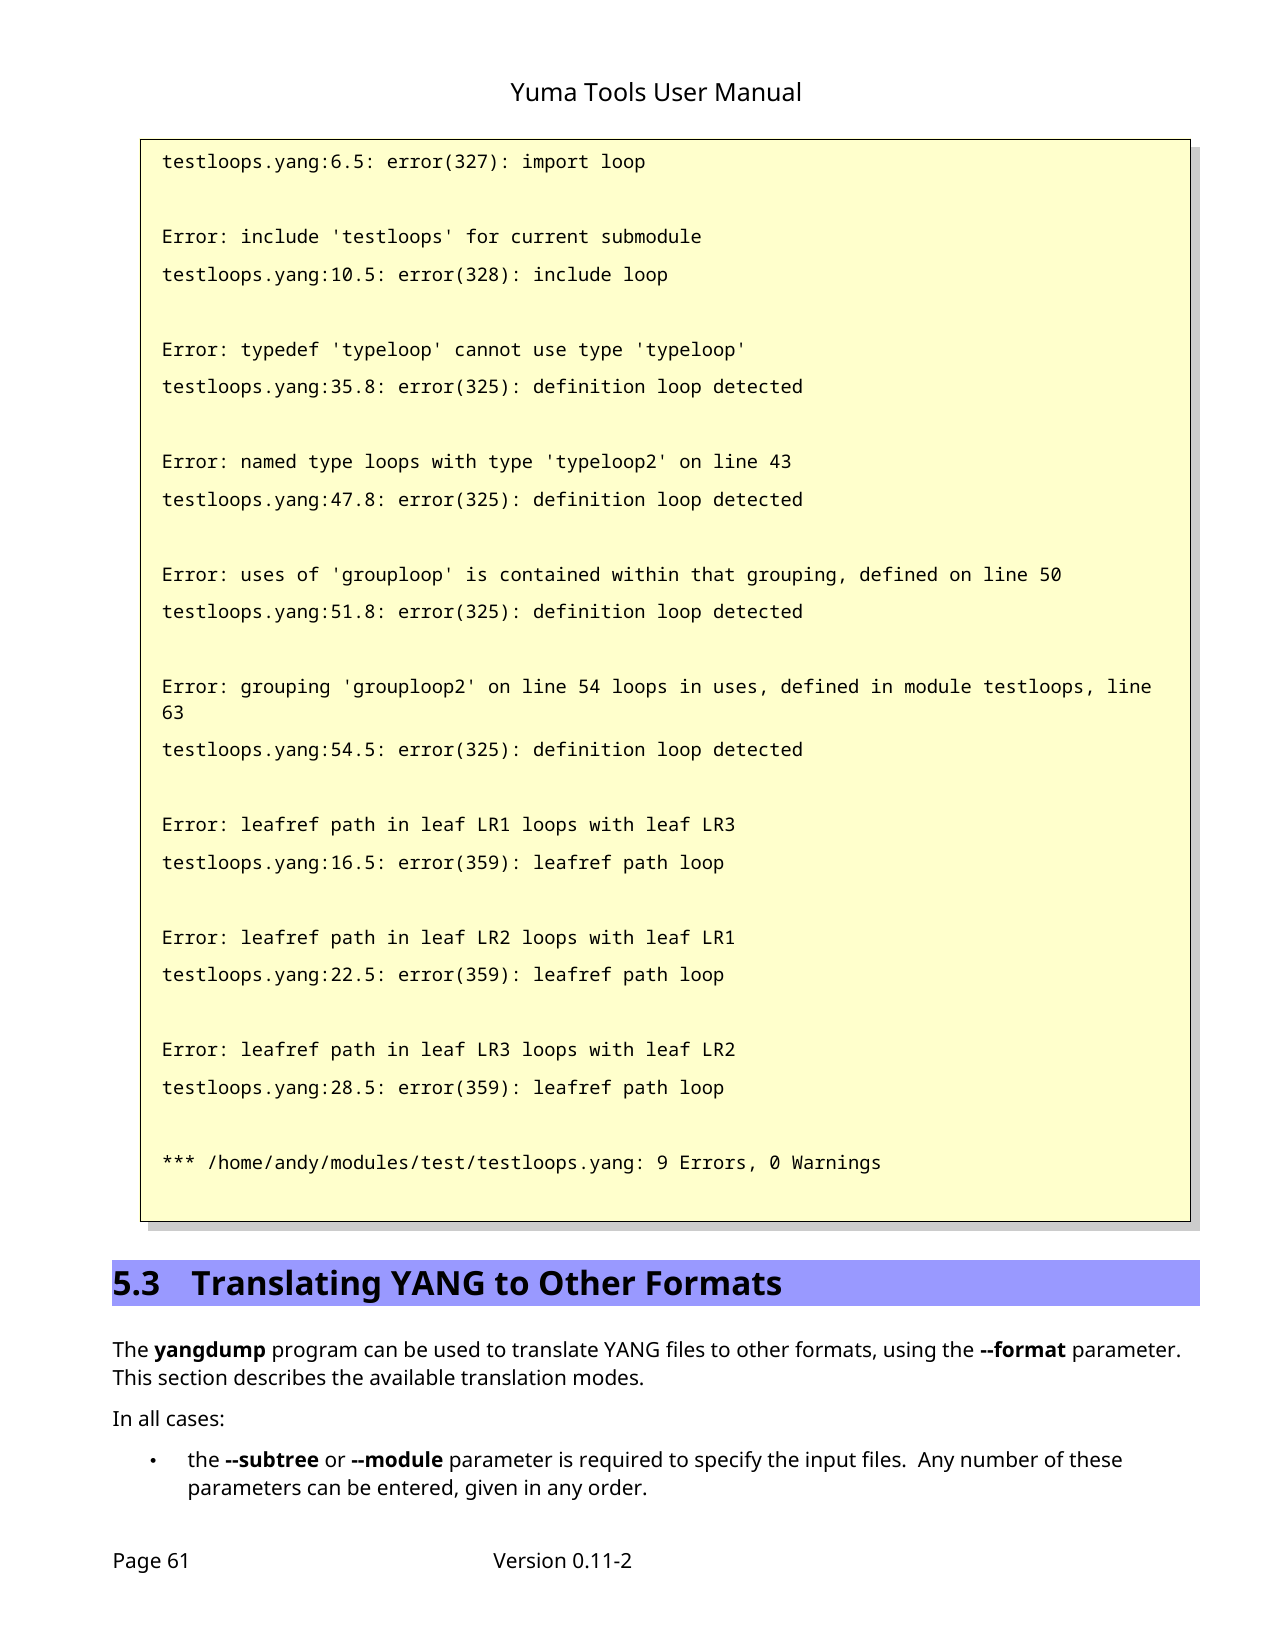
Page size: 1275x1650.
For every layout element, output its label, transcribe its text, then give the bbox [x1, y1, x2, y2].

list the --subtree or --module parameter is required to specify the input files. Any number of these parameters can be entered, given in any order. [150, 1445, 1200, 1502]
text Error: named type loops with type 'typeloop2' on line 43 [141, 438, 1190, 474]
text The yangdump program can be used to translate YANG files to other formats, using the --format parameter. This section describes the available translation modes. [112, 1335, 1200, 1392]
text Error: leafref path in leaf LR1 loops with leaf LR3 [141, 802, 1190, 837]
text *** /home/andy/modules/test/testloops.yang: 9 Errors, 0 Warnings [141, 1139, 1190, 1174]
text testloops.yang:6.5: error(327): import loop [141, 140, 1190, 174]
text Error: typedef 'typeloop' cannot use type 'typeloop' [141, 326, 1190, 362]
text Error: leafref path in leaf LR3 loops with leaf LR2 [141, 1027, 1190, 1062]
text testloops.yang:54.5: error(325): definition loop detected [141, 727, 1190, 762]
text Error: leafref path in leaf LR2 loops with leaf LR1 [141, 914, 1190, 949]
text testloops.yang:35.8: error(325): definition loop detected [141, 363, 1190, 399]
text testloops.yang:47.8: error(325): definition loop detected [141, 476, 1190, 512]
text testloops.yang:28.5: error(359): leafref path loop [141, 1064, 1190, 1099]
text testloops.yang:10.5: error(328): include loop [141, 251, 1190, 287]
subtitle Translating YANG to Other Formats [112, 1260, 1200, 1306]
text In all cases: [112, 1404, 1200, 1433]
text Error: uses of 'grouploop' is contained within that grouping, defined on line 50 [141, 551, 1190, 587]
text testloops.yang:51.8: error(325): definition loop detected [141, 588, 1190, 624]
text testloops.yang:16.5: error(359): leafref path loop [141, 839, 1190, 874]
text testloops.yang:22.5: error(359): leafref path loop [141, 952, 1190, 987]
text Error: grouping 'grouploop2' on line 54 loops in uses, defined in module testloops, line 63 [141, 663, 1190, 724]
text Error: include 'testloops' for current submodule [141, 213, 1190, 249]
